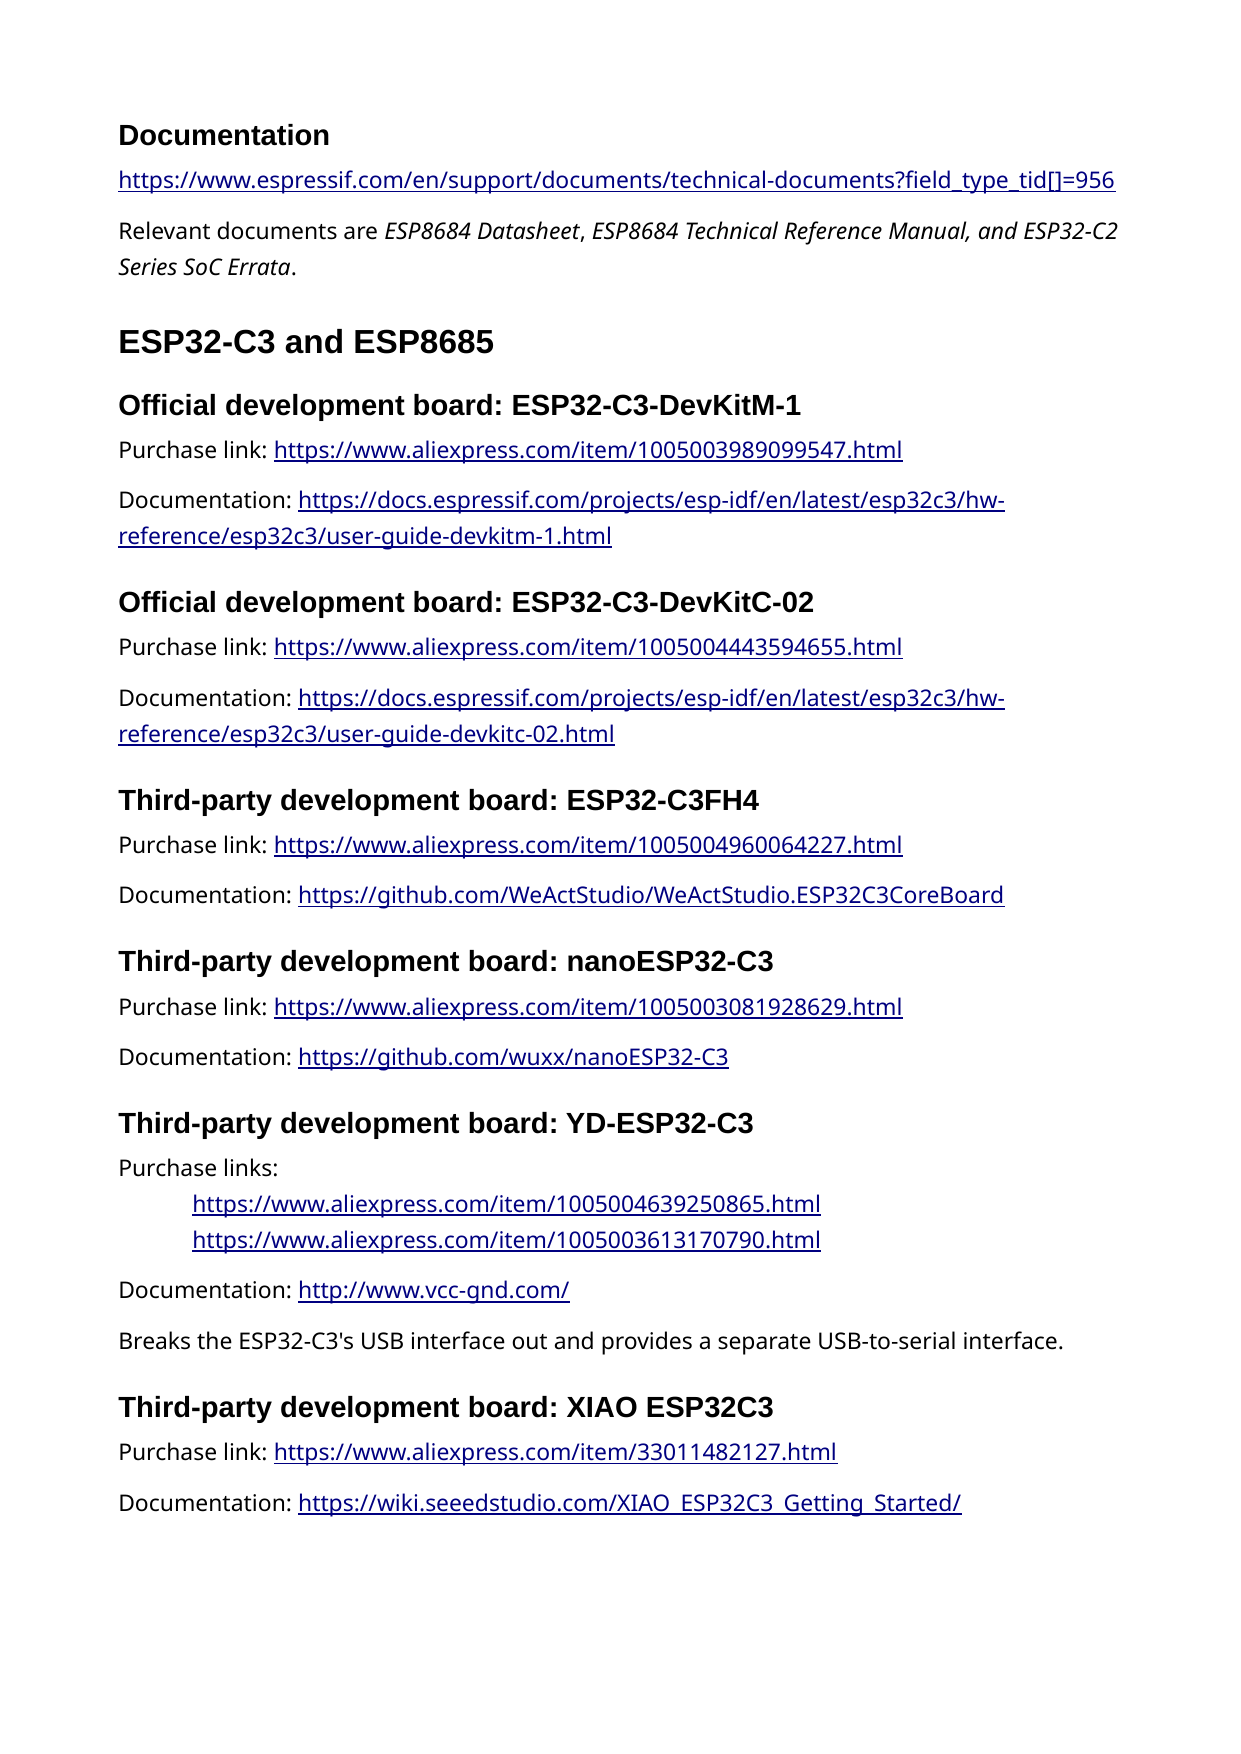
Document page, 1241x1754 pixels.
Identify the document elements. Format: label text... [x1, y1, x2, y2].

text Purchase link: https://www.aliexpress.com/item/1005004960064227.html [118, 829, 1122, 860]
text https://www.espressif.com/en/support/documents/technical-documents?field_type_tid[]=956 [118, 164, 1122, 195]
text Purchase link: https://www.aliexpress.com/item/1005003989099547.html [118, 433, 1122, 465]
text Documentation: https://wiki.seeedstudio.com/XIAO_ESP32C3_Getting_Started/ [118, 1487, 1122, 1518]
subtitle Third-party development board: YD-ESP32-C3 [118, 1106, 1122, 1139]
subtitle Third-party development board: nanoESP32-C3 [118, 944, 1122, 978]
text Breaks the ESP32-C3's USB interface out and provides a separate USB-to-serial interface. [118, 1325, 1122, 1356]
subtitle Documentation [118, 118, 1122, 152]
text Purchase link: https://www.aliexpress.com/item/1005004443594655.html [118, 631, 1122, 662]
subtitle Third-party development board: ESP32-C3FH4 [118, 783, 1122, 816]
text Documentation: https://docs.espressif.com/projects/esp-idf/en/latest/esp32c3/hw-reference/esp32c3/user-guide-devkitc-02.html [118, 682, 1122, 749]
text Relevant documents are ESP8684 Datasheet, ESP8684 Technical Reference Manual, and ESP32-C2 Series SoC Errata. [118, 215, 1122, 282]
subtitle Official development board: ESP32-C3-DevKitM-1 [118, 387, 1122, 421]
text Purchase link: https://www.aliexpress.com/item/1005003081928629.html [118, 990, 1122, 1022]
text Documentation: http://www.vcc-gnd.com/ [118, 1274, 1122, 1306]
text https://www.aliexpress.com/item/1005003613170790.html [192, 1224, 1122, 1255]
text Purchase link: https://www.aliexpress.com/item/33011482127.html [118, 1436, 1122, 1467]
text Purchase links: [118, 1152, 1122, 1183]
text Documentation: https://github.com/wuxx/nanoESP32-C3 [118, 1041, 1122, 1072]
subtitle ESP32-C3 and ESP8685 [118, 322, 1122, 360]
text Documentation: https://docs.espressif.com/projects/esp-idf/en/latest/esp32c3/hw-reference/esp32c3/user-guide-devkitm-1.html [118, 484, 1122, 551]
text Documentation: https://github.com/WeActStudio/WeActStudio.ESP32C3CoreBoard [118, 879, 1122, 911]
subtitle Official development board: ESP32-C3-DevKitC-02 [118, 585, 1122, 619]
subtitle Third-party development board: XIAO ESP32C3 [118, 1390, 1122, 1424]
text https://www.aliexpress.com/item/1005004639250865.html [192, 1188, 1122, 1219]
